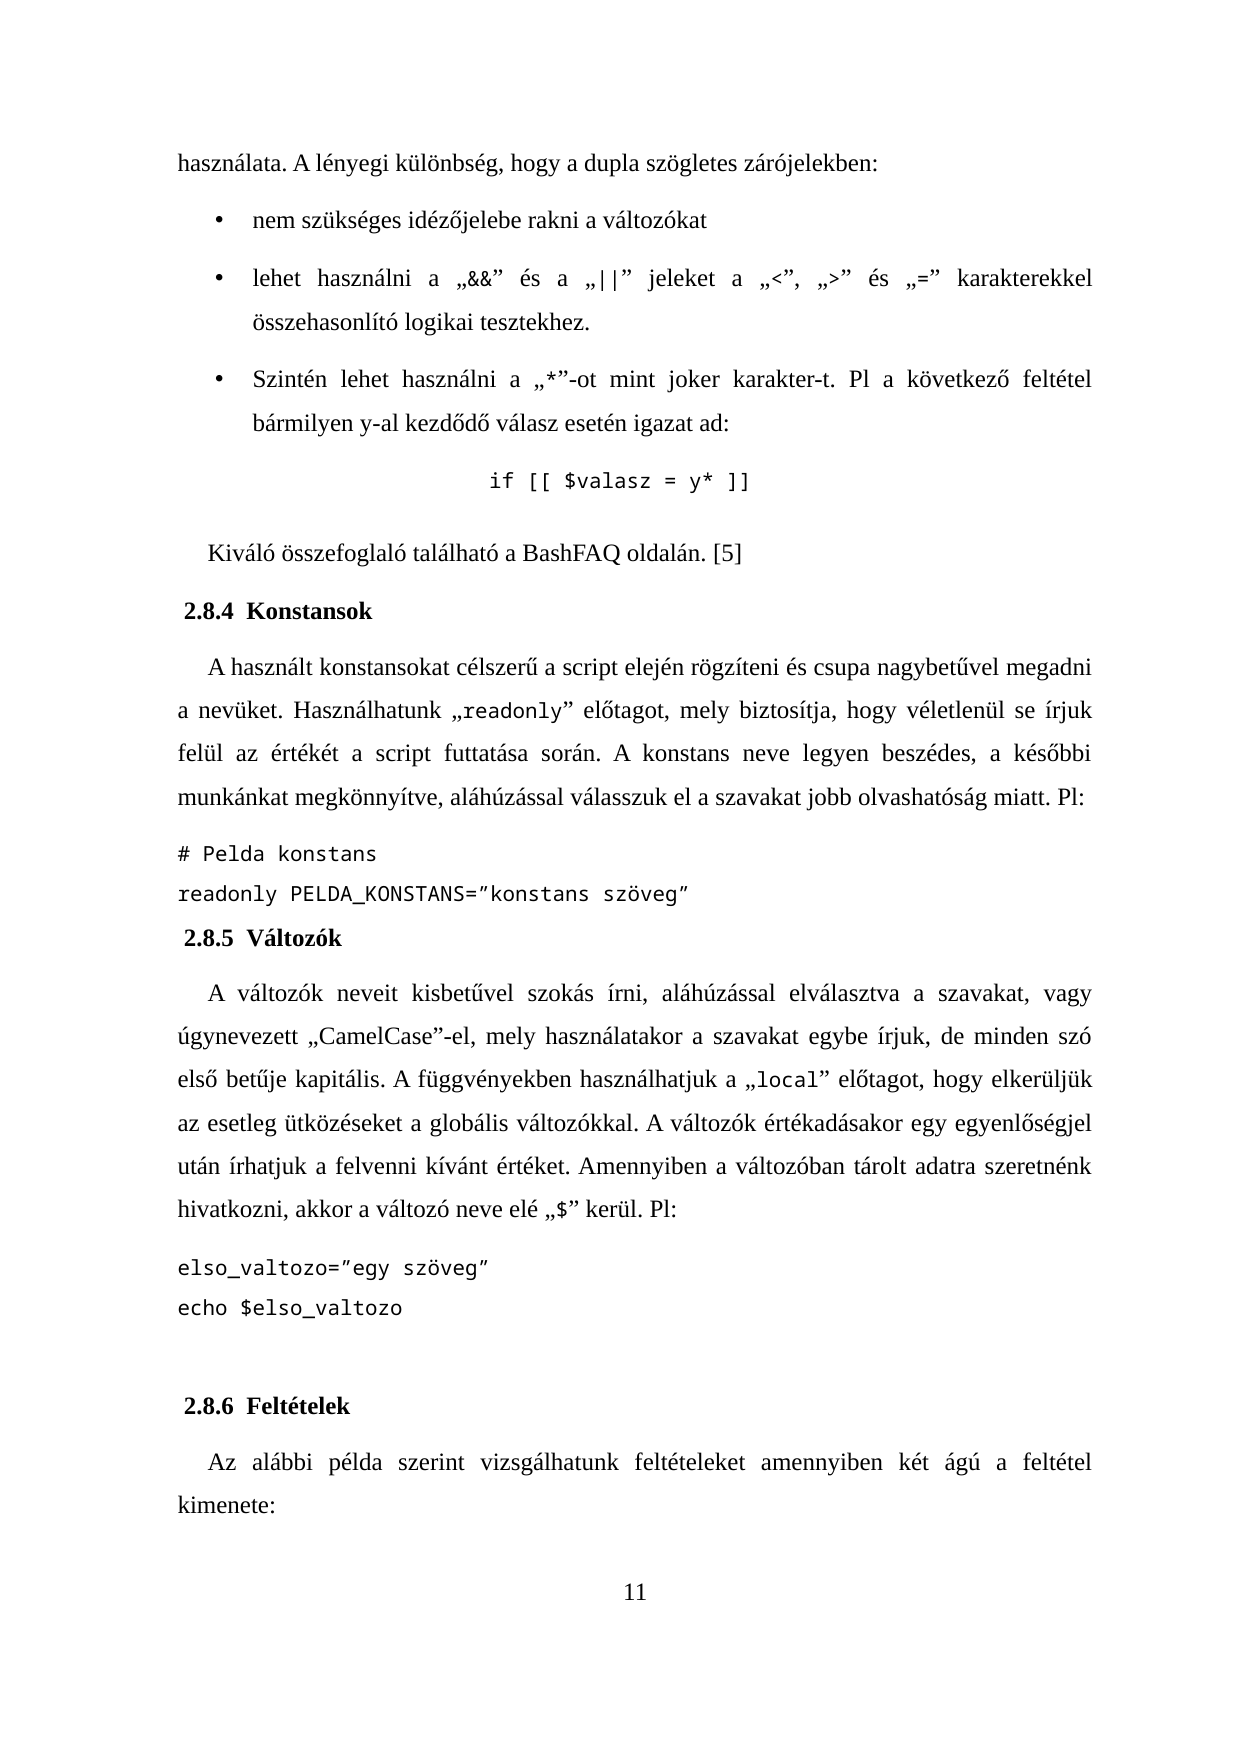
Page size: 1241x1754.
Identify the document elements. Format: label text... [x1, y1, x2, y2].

text # Pelda konstans [177, 839, 1093, 868]
list lehet használni a „&&” és a „||” jeleket a „<”, „>” és „=” karakterekkel összehasonlító logikai tesztekhez. [215, 263, 1093, 336]
list Szintén lehet használni a „*”-ot mint joker karakter-t. Pl a következő feltétel bármilyen y-al kezdődő válasz esetén igazat ad: [215, 364, 1093, 437]
text Kiváló összefoglaló található a BashFAQ oldalán. [5] [177, 538, 1093, 567]
text használata. A lényegi különbség, hogy a dupla szögletes zárójelekben: [177, 148, 1093, 176]
text Az alábbi példa szerint vizsgálhatunk feltételeket amennyiben két ágú a feltétel kimenete: [177, 1447, 1093, 1519]
text A változók neveit kisbetűvel szokás írni, aláhúzással elválasztva a szavakat, vagy úgynevezett „CamelCase”-el, mely használatakor a szavakat egybe írjuk, de minden szó első betűje kapitális. A függvényekben használhatjuk a „local” előtagot, hogy elkerüljük az esetleg ütközéseket a globális változókkal. A változók értékadásakor egy egyenlőségjel után írhatjuk a felvenni kívánt értéket. Amennyiben a változóban tárolt adatra szeretnénk hivatkozni, akkor a változó neve elé „$” kerül. Pl: [177, 978, 1093, 1224]
text A használt konstansokat célszerű a script elején rögzíteni és csupa nagybetűvel megadni a nevüket. Használhatunk „readonly” előtagot, mely biztosítja, hogy véletlenül se írjuk felül az értékét a script futtatása során. A konstans neve legyen beszédes, a későbbi munkánkat megkönnyítve, aláhúzással válasszuk el a szavakat jobb olvashatóság miatt. Pl: [177, 652, 1093, 810]
text if [[ $valasz = y* ]] [177, 466, 1063, 494]
subtitle Feltételek [177, 1391, 1093, 1420]
list nem szükséges idézőjelebe rakni a változókat [215, 205, 1093, 234]
text elso_valtozo=”egy szöveg” [177, 1253, 1093, 1282]
subtitle Konstansok [177, 596, 1093, 625]
text echo $elso_valtozo [177, 1293, 1093, 1322]
text readonly PELDA_KONSTANS=”konstans szöveg” [177, 879, 1093, 908]
subtitle Változók [177, 923, 1093, 951]
